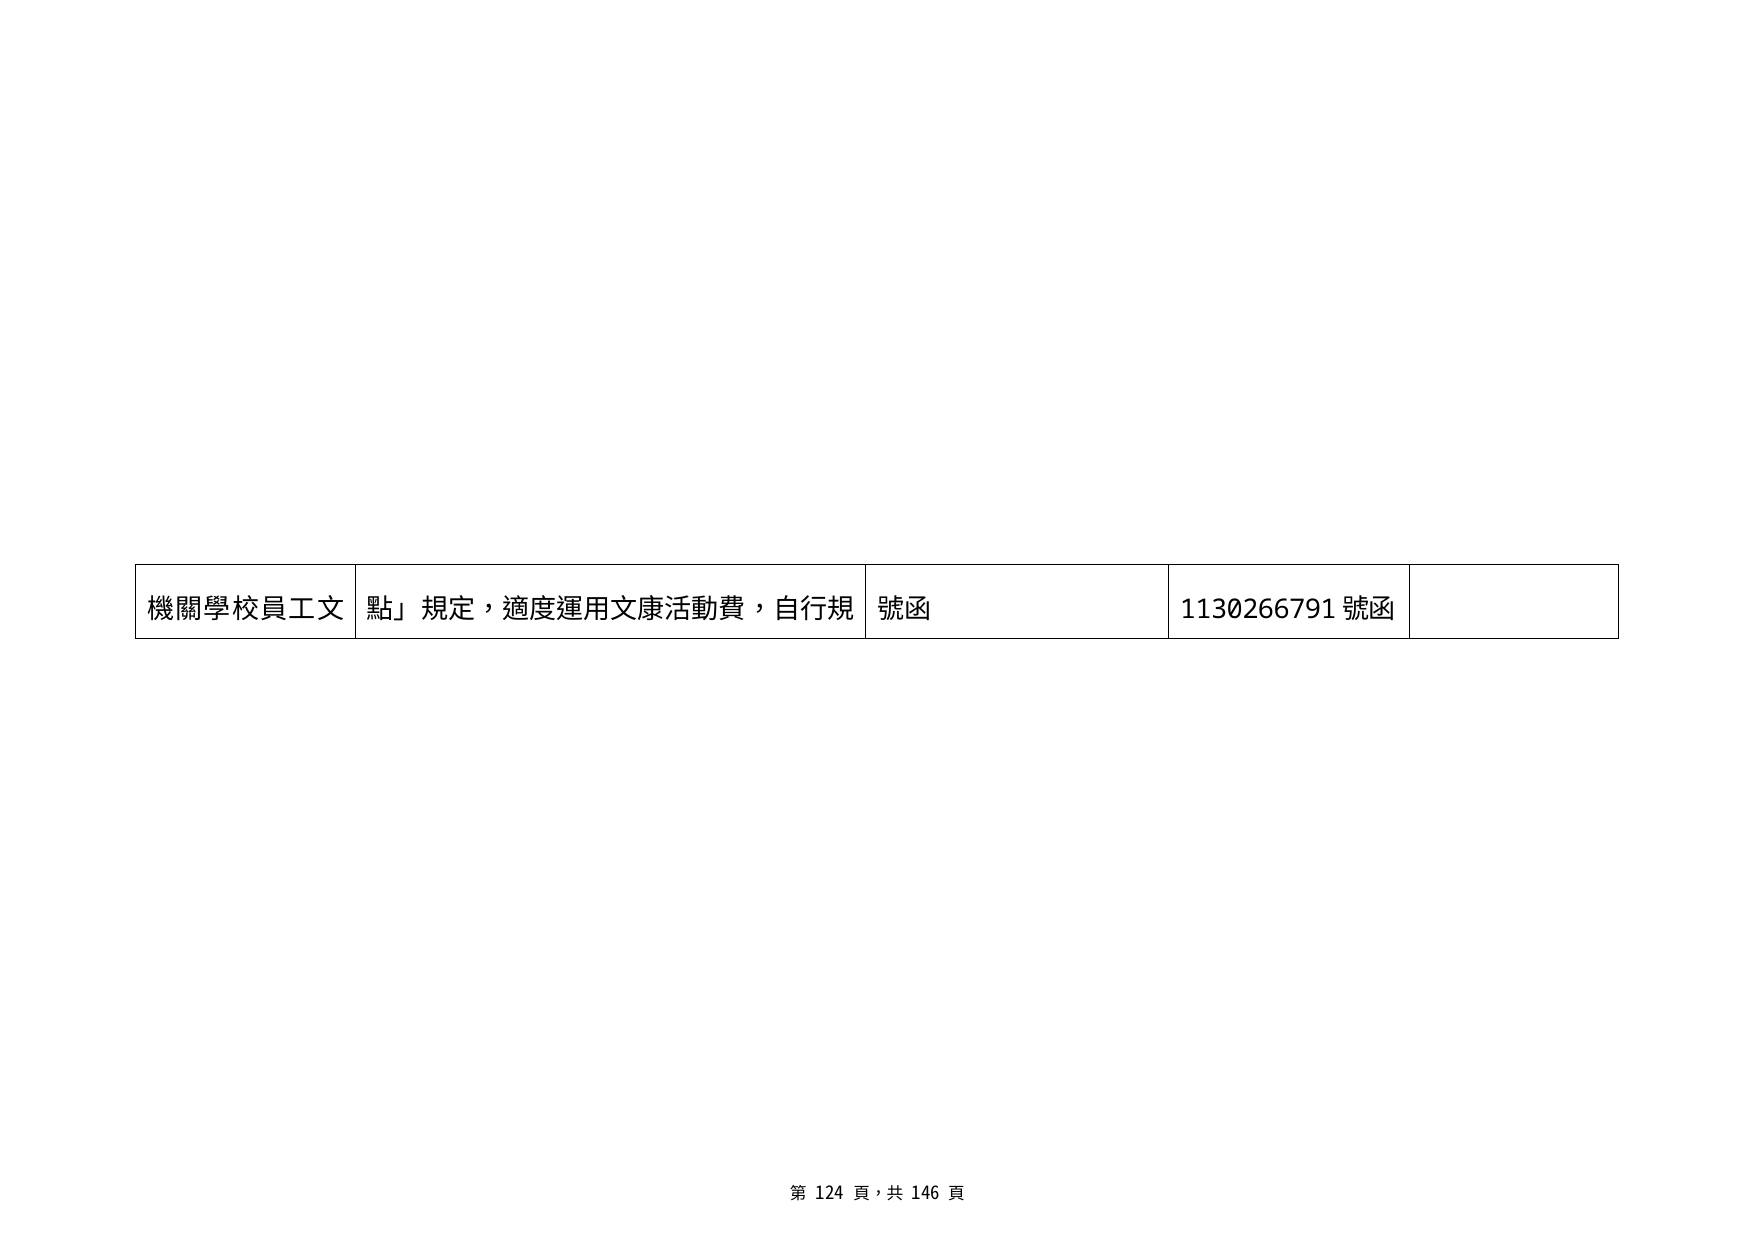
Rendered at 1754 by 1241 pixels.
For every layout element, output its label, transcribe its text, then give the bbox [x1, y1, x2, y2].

table_cell [1410, 565, 1618, 638]
table_cell 號函 [866, 565, 1168, 638]
table_cell 1130266791號函 [1169, 565, 1409, 638]
table_cell 機關學校員工文 [136, 565, 355, 638]
table_cell 點」規定，適度運用文康活動費，自行規 [356, 565, 865, 638]
